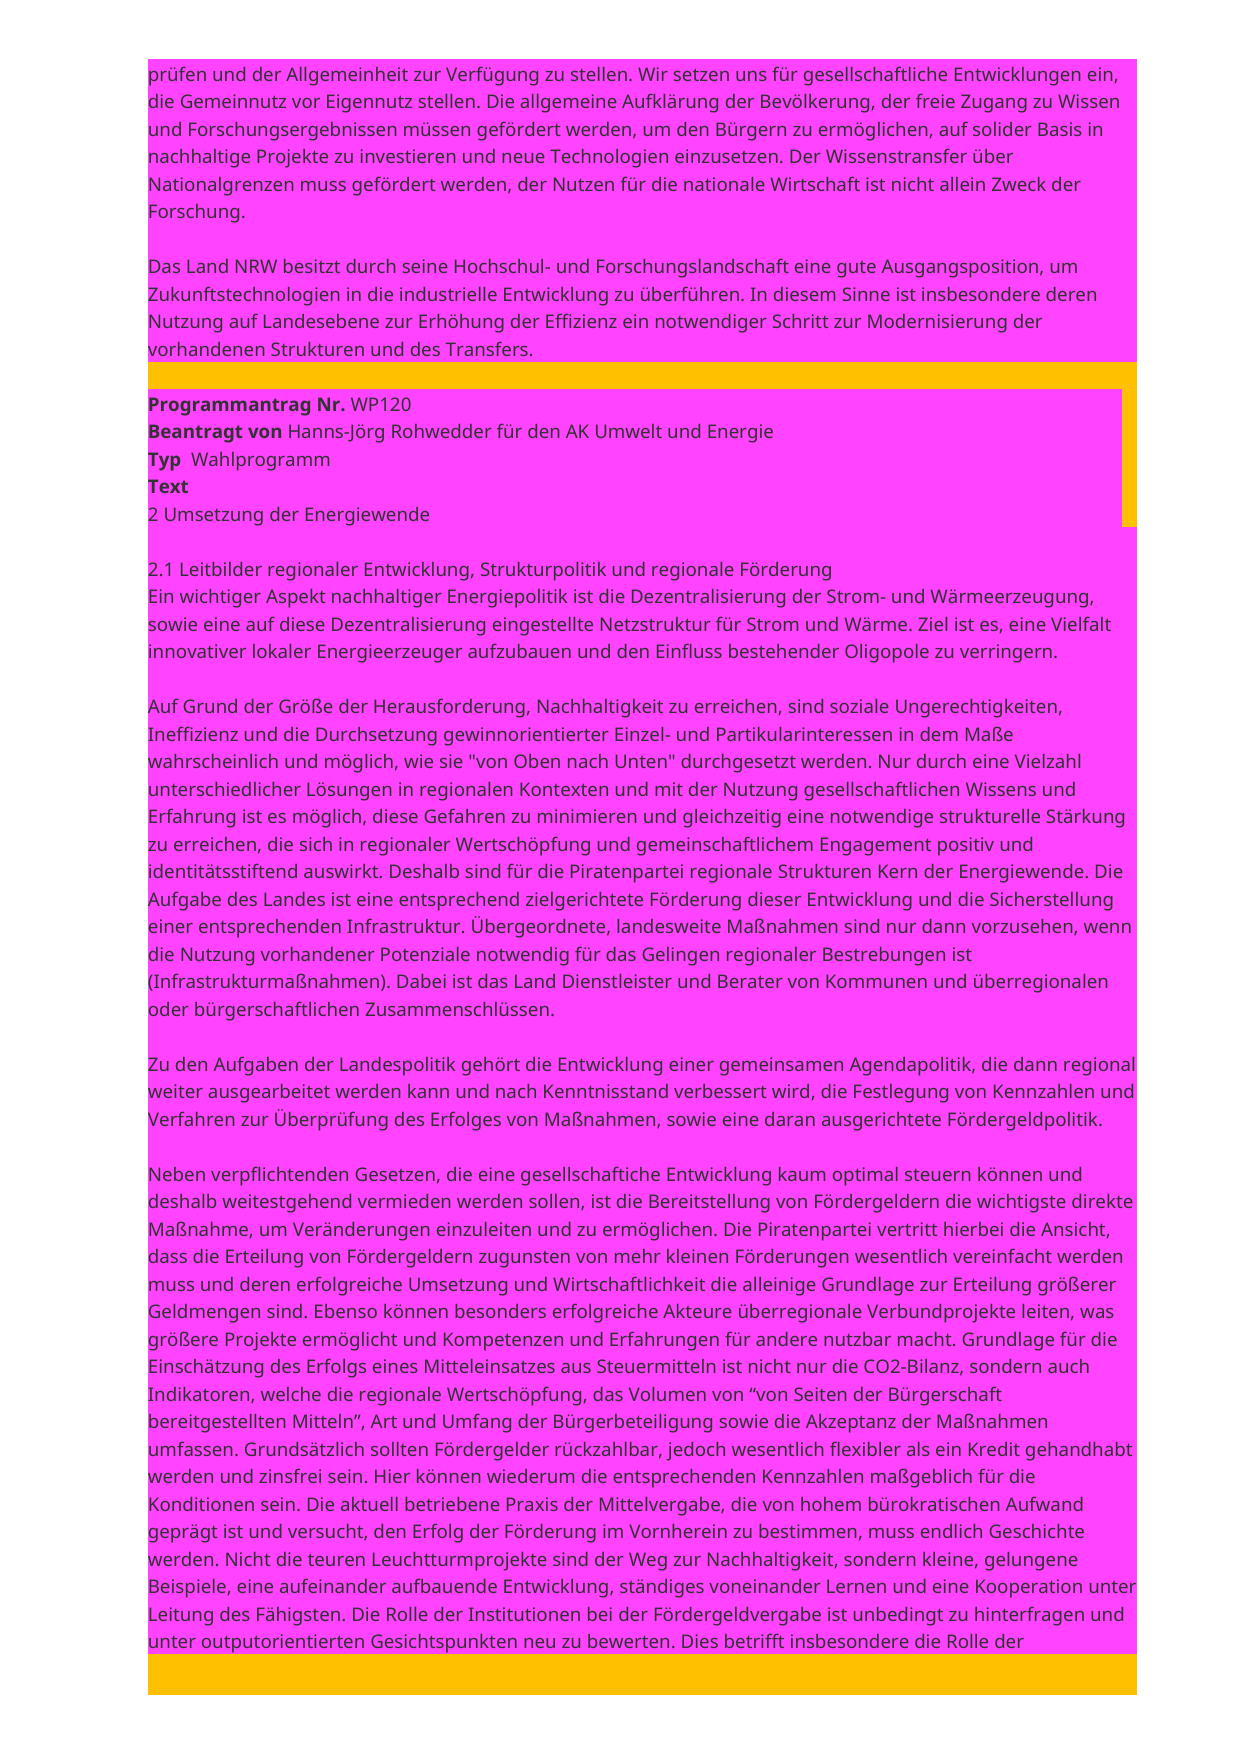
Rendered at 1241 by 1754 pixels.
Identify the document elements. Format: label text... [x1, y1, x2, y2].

text Auf Grund der Größe der Herausforderung, Nachhaltigkeit zu erreichen, sind soziale Ungerechtigkeiten, Ineffizienz und die Durchsetzung gewinnorientierter Einzel- und Partikularinteressen in dem Maße wahrscheinlich und möglich, wie sie "von Oben nach Unten" durchgesetzt werden. Nur durch eine Vielzahl unterschiedlicher Lösungen in regionalen Kontexten und mit der Nutzung gesellschaftlichen Wissens und Erfahrung ist es möglich, diese Gefahren zu minimieren und gleichzeitig eine notwendige strukturelle Stärkung zu erreichen, die sich in regionaler Wertschöpfung und gemeinschaftlichem Engagement positiv und identitätsstiftend auswirkt. Deshalb sind für die Piratenpartei regionale Strukturen Kern der Energiewende. Die Aufgabe des Landes ist eine entsprechend zielgerichtete Förderung dieser Entwicklung und die Sicherstellung einer entsprechenden Infrastruktur. Übergeordnete, landesweite Maßnahmen sind nur dann vorzusehen, wenn die Nutzung vorhandener Potenziale notwendig für das Gelingen regionaler Bestrebungen ist (Infrastrukturmaßnahmen). Dabei ist das Land Dienstleister und Berater von Kommunen und überregionalen oder bürgerschaftlichen Zusammenschlüssen. [148, 664, 1137, 1022]
text Text [148, 472, 1122, 499]
text Neben verpflichtenden Gesetzen, die eine gesellschaftiche Entwicklung kaum optimal steuern können und deshalb weitestgehend vermieden werden sollen, ist die Bereitstellung von Fördergeldern die wichtigste direkte Maßnahme, um Veränderungen einzuleiten und zu ermöglichen. Die Piratenpartei vertritt hierbei die Ansicht, dass die Erteilung von Fördergeldern zugunsten von mehr kleinen Förderungen wesentlich vereinfacht werden muss und deren erfolgreiche Umsetzung und Wirtschaftlichkeit die alleinige Grundlage zur Erteilung größerer Geldmengen sind. Ebenso können besonders erfolgreiche Akteure überregionale Verbundprojekte leiten, was größere Projekte ermöglicht und Kompetenzen und Erfahrungen für andere nutzbar macht. Grundlage für die Einschätzung des Erfolgs eines Mitteleinsatzes aus Steuermitteln ist nicht nur die CO2-Bilanz, sondern auch Indikatoren, welche die regionale Wertschöpfung, das Volumen von “von Seiten der Bürgerschaft bereitgestellten Mitteln”, Art und Umfang der Bürgerbeteiligung sowie die Akzeptanz der Maßnahmen umfassen. Grundsätzlich sollten Fördergelder rückzahlbar, jedoch wesentlich flexibler als ein Kredit gehandhabt werden und zinsfrei sein. Hier können wiederum die entsprechenden Kennzahlen maßgeblich für die Konditionen sein. Die aktuell betriebene Praxis der Mittelvergabe, die von hohem bürokratischen Aufwand geprägt ist und versucht, den Erfolg der Förderung im Vornherein zu bestimmen, muss endlich Geschichte werden. Nicht die teuren Leuchtturmprojekte sind der Weg zur Nachhaltigkeit, sondern kleine, gelungene Beispiele, eine aufeinander aufbauende Entwicklung, ständiges voneinander Lernen und eine Kooperation unter Leitung des Fähigsten. Die Rolle der Institutionen bei der Fördergeldvergabe ist unbedingt zu hinterfragen und unter outputorientierten Gesichtspunkten neu zu bewerten. Dies betrifft insbesondere die Rolle der [148, 1132, 1137, 1654]
text Das Land NRW besitzt durch seine Hochschul- und Forschungslandschaft eine gute Ausgangsposition, um Zukunftstechnologien in die industrielle Entwicklung zu überführen. In diesem Sinne ist insbesondere deren Nutzung auf Landesebene zur Erhöhung der Effizienz ein notwendiger Schritt zur Modernisierung der vorhandenen Strukturen und des Transfers. [148, 224, 1137, 362]
text Typ Wahlprogramm [148, 444, 1122, 472]
text 2 Umsetzung der Energiewende [148, 499, 1122, 527]
text 2.1 Leitbilder regionaler Entwicklung, Strukturpolitik und regionale Förderung [148, 527, 1137, 582]
text Beantragt von Hanns-Jörg Rohwedder für den AK Umwelt und Energie [148, 417, 1122, 444]
text prüfen und der Allgemeinheit zur Verfügung zu stellen. Wir setzen uns für gesellschaftliche Entwicklungen ein, die Gemeinnutz vor Eigennutz stellen. Die allgemeine Aufklärung der Bevölkerung, der freie Zugang zu Wissen und Forschungsergebnissen müssen gefördert werden, um den Bürgern zu ermöglichen, auf solider Basis in nachhaltige Projekte zu investieren und neue Technologien einzusetzen. Der Wissenstransfer über Nationalgrenzen muss gefördert werden, der Nutzen für die nationale Wirtschaft ist nicht allein Zweck der Forschung. [148, 59, 1137, 224]
text Ein wichtiger Aspekt nachhaltiger Energiepolitik ist die Dezentralisierung der Strom- und Wärmeerzeugung, sowie eine auf diese Dezentralisierung eingestellte Netzstruktur für Strom und Wärme. Ziel ist es, eine Vielfalt innovativer lokaler Energieerzeuger aufzubauen und den Einfluss bestehender Oligopole zu verringern. [148, 582, 1137, 664]
text Programmantrag Nr. WP120 [148, 389, 1122, 417]
text Zu den Aufgaben der Landespolitik gehört die Entwicklung einer gemeinsamen Agendapolitik, die dann regional weiter ausgearbeitet werden kann und nach Kenntnisstand verbessert wird, die Festlegung von Kennzahlen und Verfahren zur Überprüfung des Erfolges von Maßnahmen, sowie eine daran ausgerichtete Fördergeldpolitik. [148, 1022, 1137, 1132]
